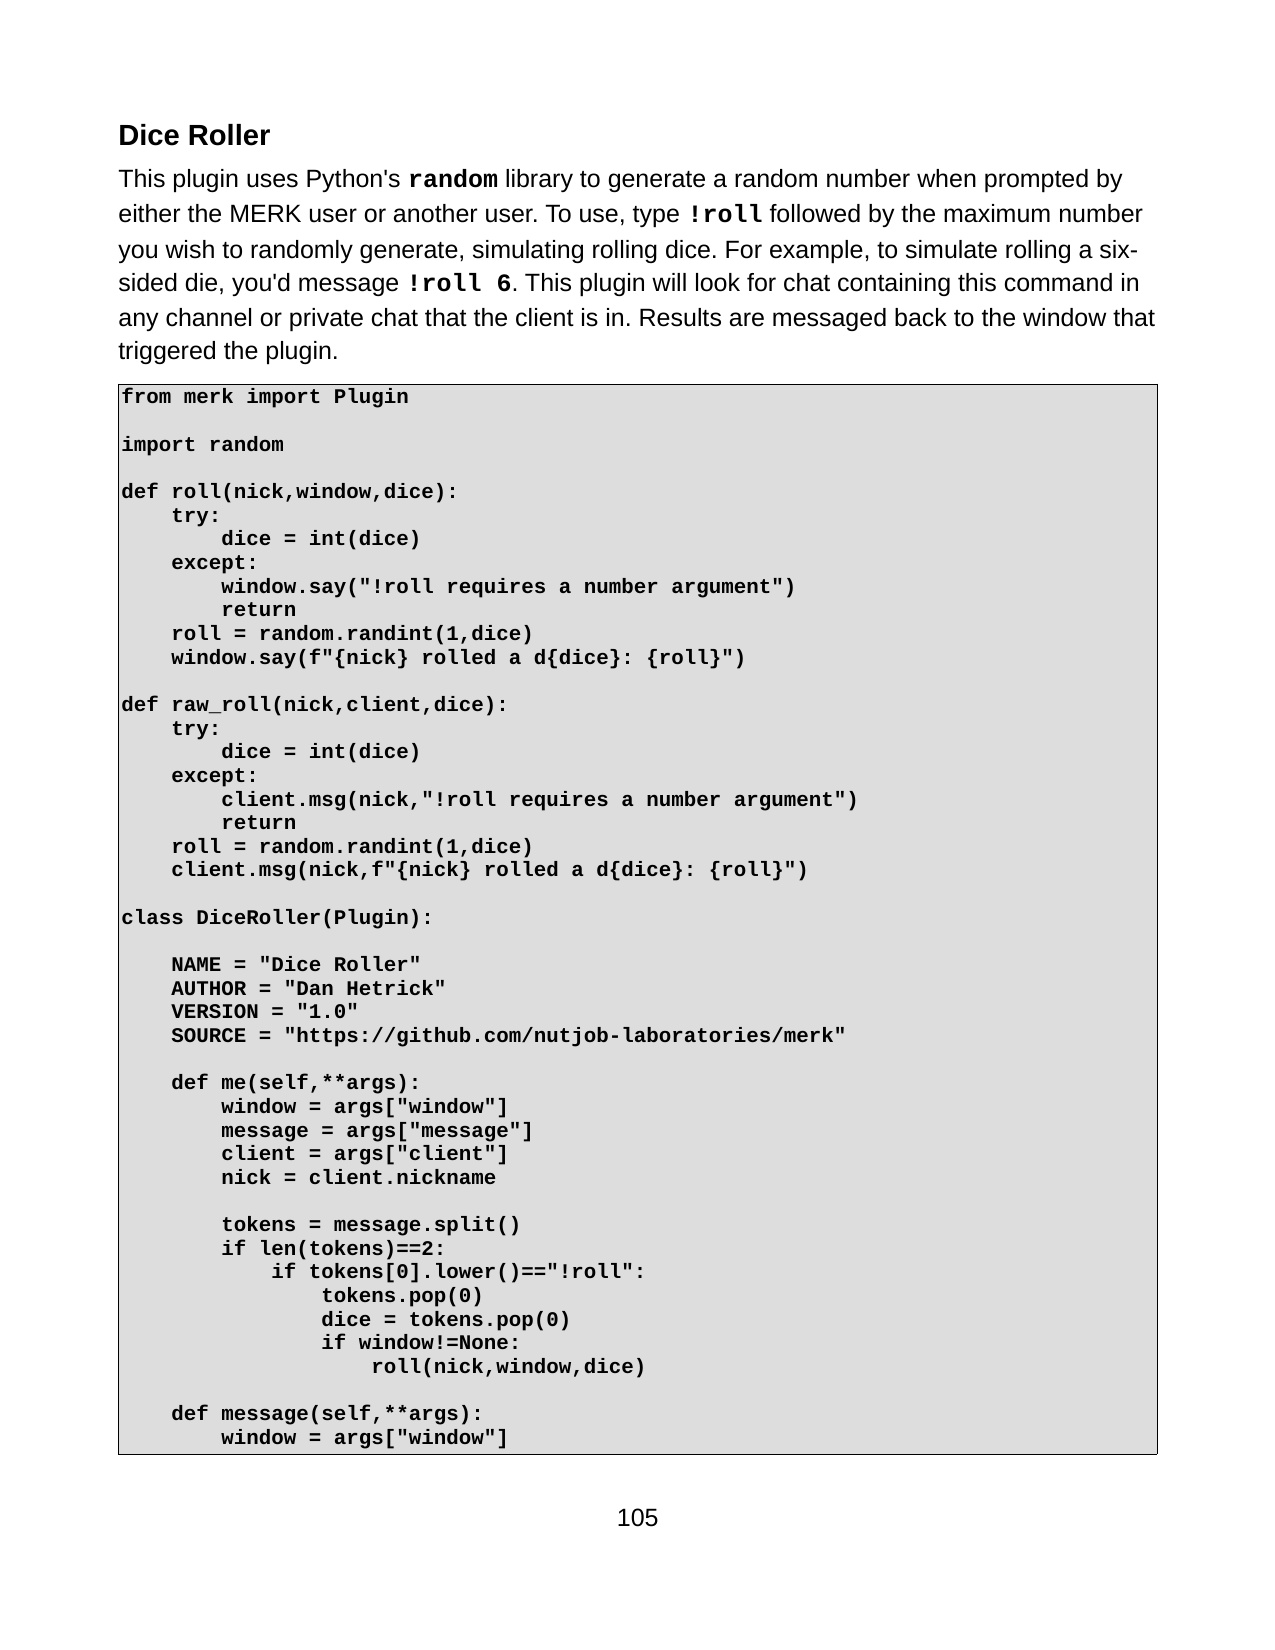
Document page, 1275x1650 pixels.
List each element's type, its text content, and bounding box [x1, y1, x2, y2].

subtitle Dice Roller [118, 118, 1157, 152]
text This plugin uses Python's random library to generate a random number when prompted by either the MERK user or another user. To use, type !roll followed by the maximum number you wish to randomly generate, simulating rolling dice. For example, to simulate rolling a six-sided die, you'd message !roll 6. This plugin will look for chat containing this command in any channel or private chat that the client is in. Results are messaged back to the window that triggered the plugin. [118, 164, 1157, 364]
table_header from merk import Plugin import random def roll(nick,window,dice): try: dice = int(dice) except: window.say("!roll requires a number argument") return roll = random.randint(1,dice) window.say(f"{nick} rolled a d{dice}: {roll}") def raw_roll(nick,client,dice): try: dice = int(dice) except: client.msg(nick,"!roll requires a number argument") return roll = random.randint(1,dice) client.msg(nick,f"{nick} rolled a d{dice}: {roll}") class DiceRoller(Plugin): NAME = "Dice Roller" AUTHOR = "Dan Hetrick" VERSION = "1.0" SOURCE = "https://github.com/nutjob-laboratories/merk" def me(self,**args): window = args["window"] message = args["message"] client = args["client"] nick = client.nickname tokens = message.split() if len(tokens)==2: if tokens[0].lower()=="!roll": tokens.pop(0) dice = tokens.pop(0) if window!=None: roll(nick,window,dice) def message(self,**args): window = args["window"] [119, 385, 1157, 1454]
